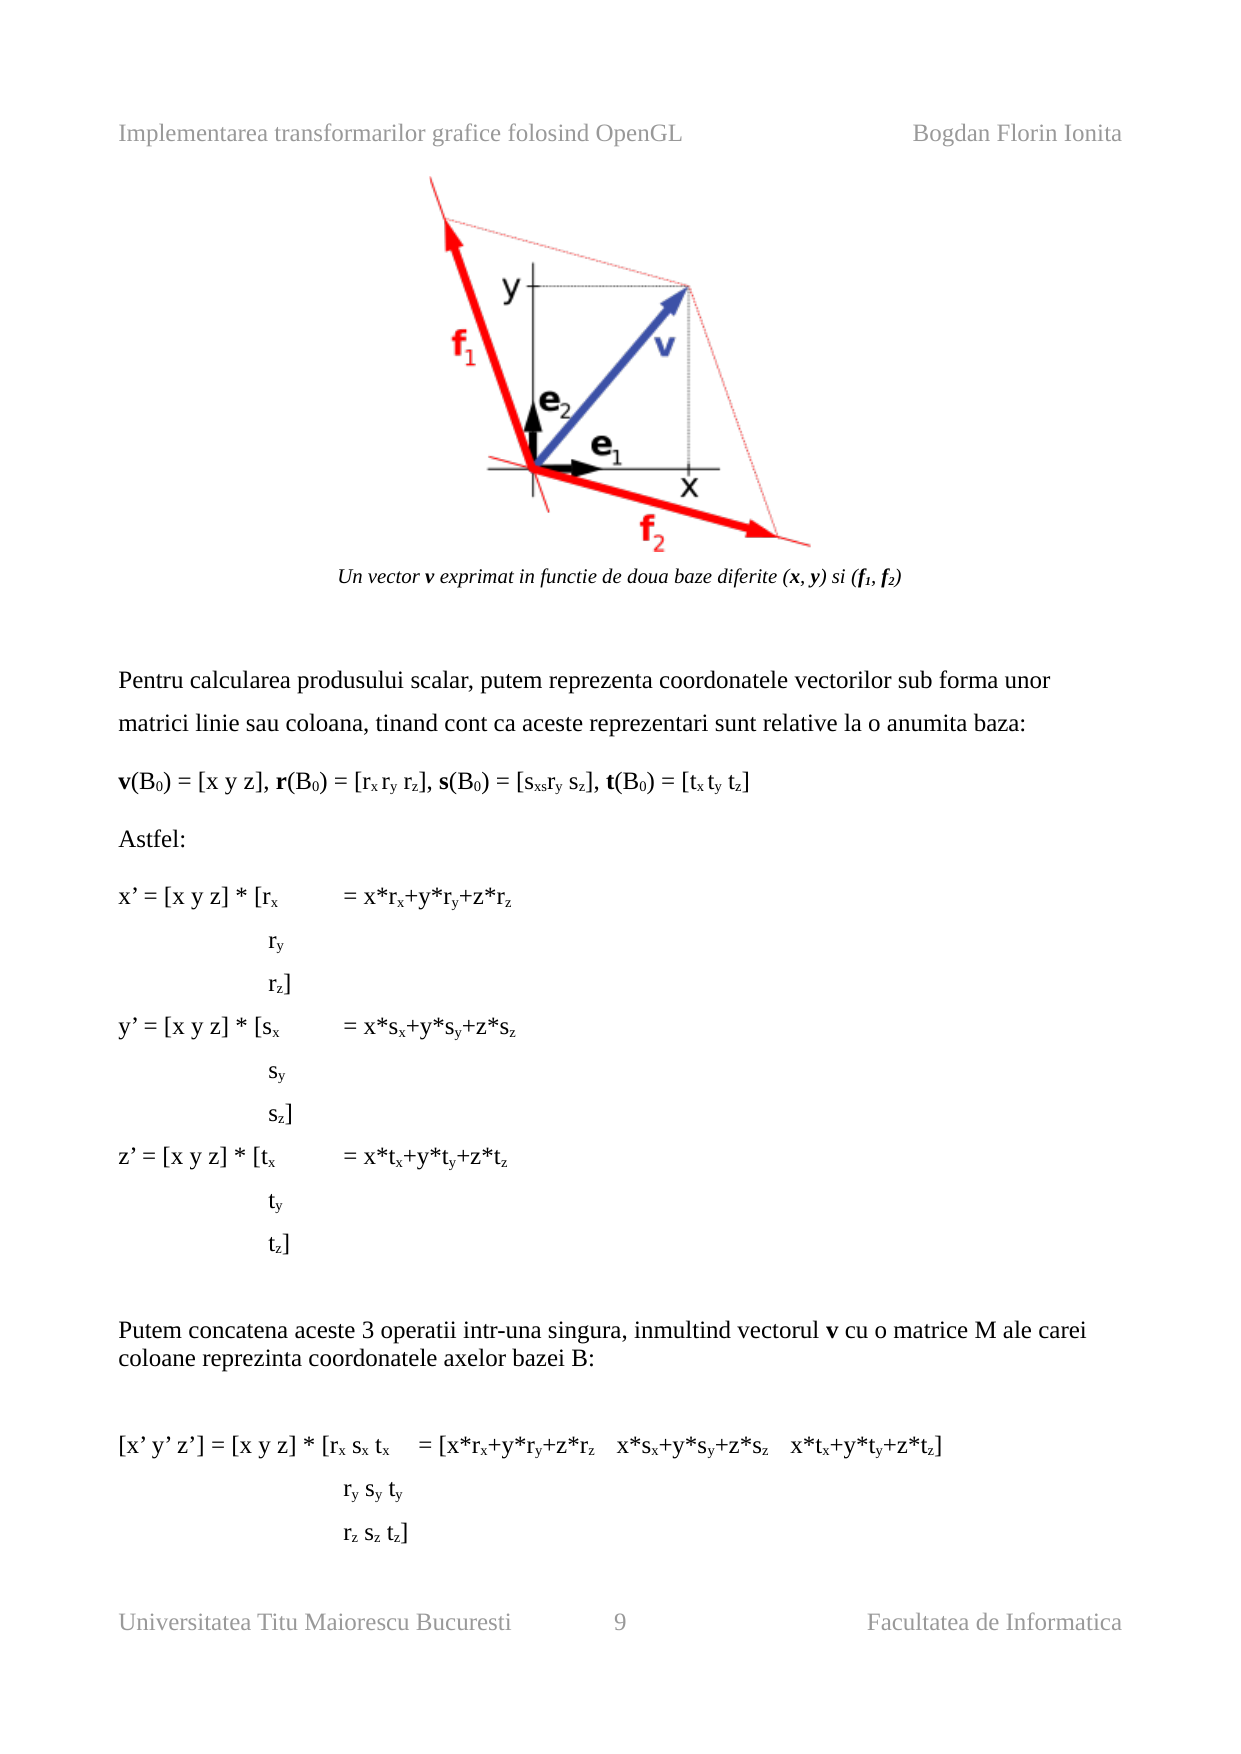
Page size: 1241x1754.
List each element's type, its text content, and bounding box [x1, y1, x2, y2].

text y’ = [x y z] * [sx = x*sx+y*sy+z*sz [118, 1011, 1122, 1040]
picture [429, 176, 811, 552]
text ry sy ty [118, 1473, 1122, 1502]
text ry [118, 925, 1122, 953]
text sy [118, 1055, 1122, 1083]
text x’ = [x y z] * [rx = x*rx+y*ry+z*rz [118, 881, 1122, 910]
text Putem concatena aceste 3 operatii intr-una singura, inmultind vectorul v cu o matrice M ale carei coloane reprezinta coordonatele axelor bazei B: [118, 1315, 1122, 1372]
text z’ = [x y z] * [tx = x*tx+y*ty+z*tz [118, 1141, 1122, 1170]
text tz] [118, 1228, 1122, 1257]
text sz] [118, 1098, 1122, 1127]
text Pentru calcularea produsului scalar, putem reprezenta coordonatele vectorilor sub forma unor matrici linie sau coloana, tinand cont ca aceste reprezentari sunt relative la o anumita baza: [118, 665, 1122, 737]
text Astfel: [118, 824, 1122, 852]
text Un vector v exprimat in functie de doua baze diferite (x, y) si (f1, f2) [118, 552, 1122, 588]
text ty [118, 1185, 1122, 1213]
text [x’ y’ z’] = [x y z] * [rx sx tx = [x*rx+y*ry+z*rz x*sx+y*sy+z*sz x*tx+y*ty+z*tz] [118, 1430, 1122, 1459]
text rz sz tz] [118, 1517, 1122, 1546]
text rz] [118, 968, 1122, 997]
text v(B0) = [x y z], r(B0) = [rx ry rz], s(B0) = [sxsry sz], t(B0) = [tx ty tz] [118, 766, 1122, 795]
